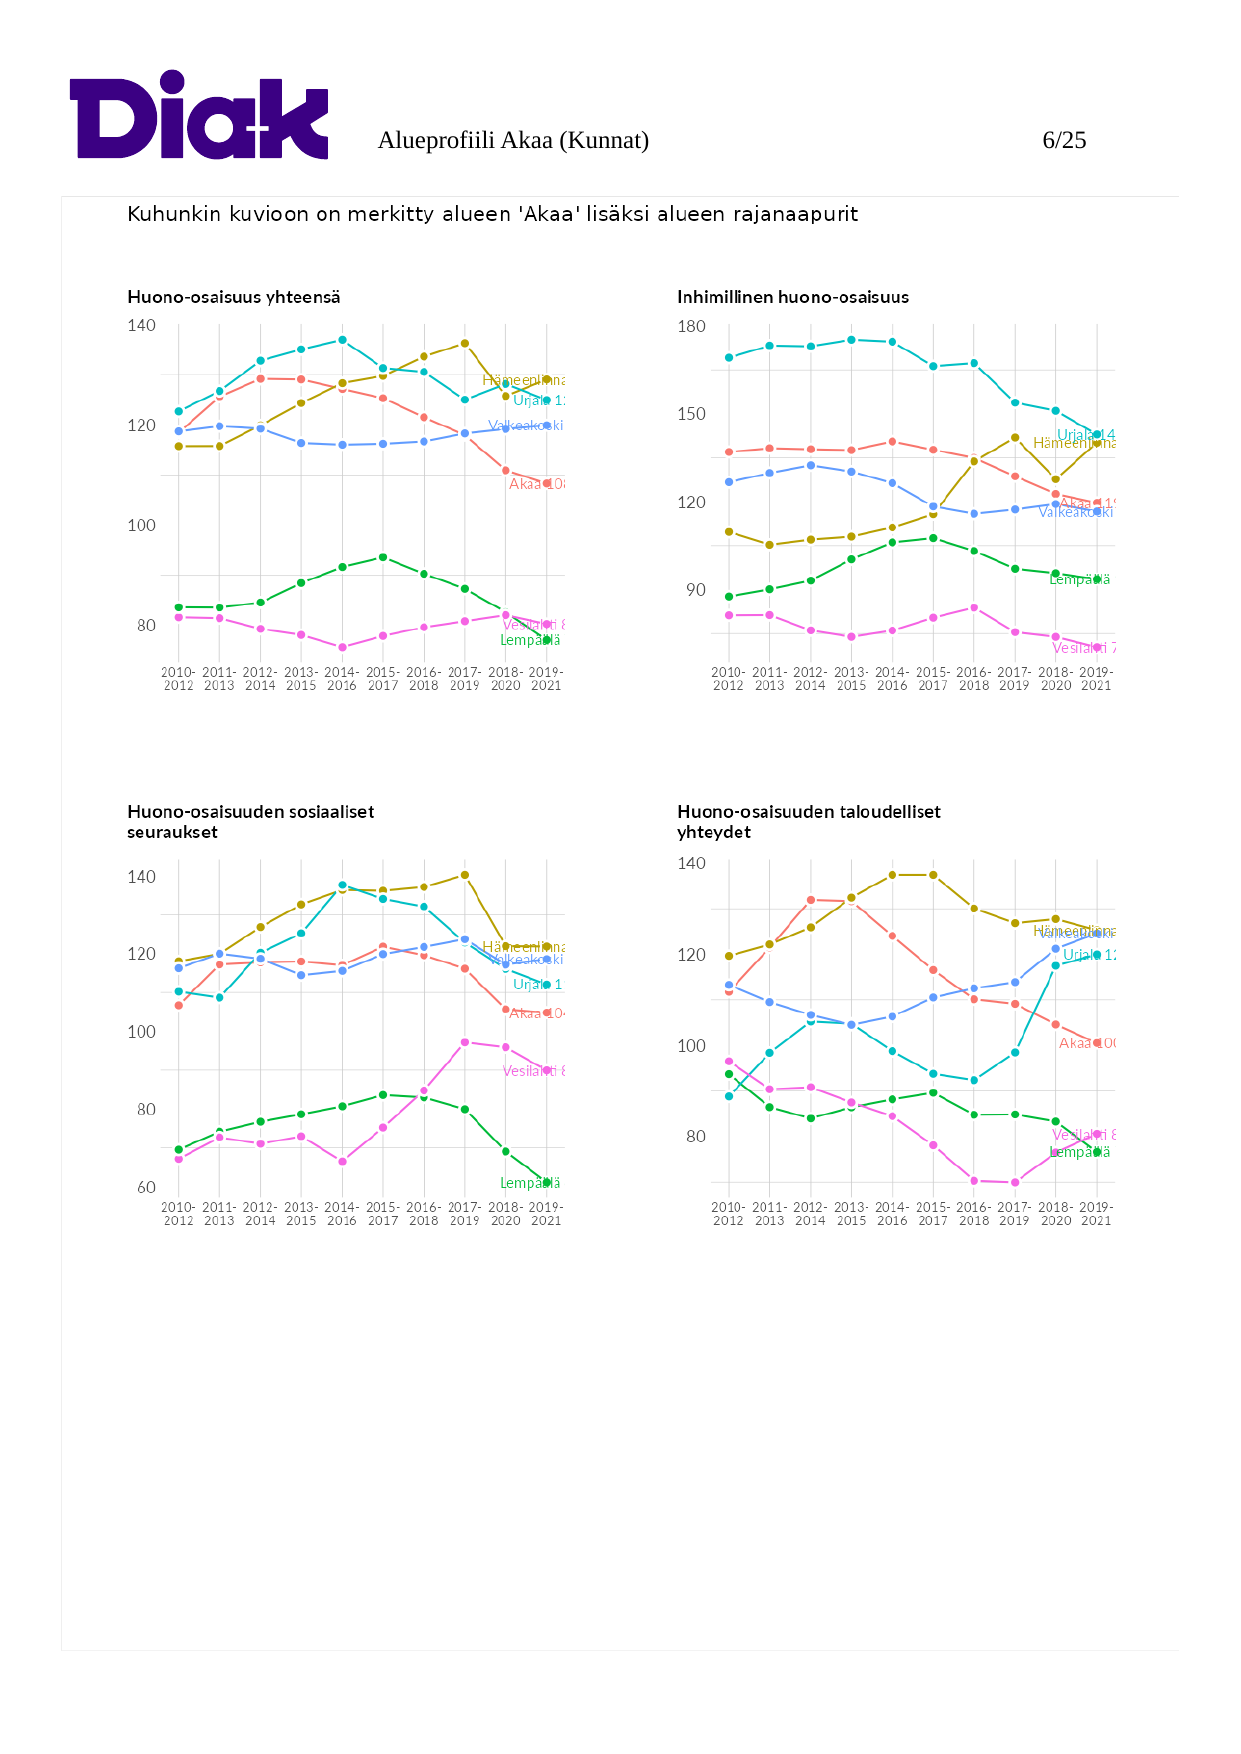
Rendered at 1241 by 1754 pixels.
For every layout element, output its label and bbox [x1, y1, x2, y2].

picture [61, 196, 1179, 1651]
